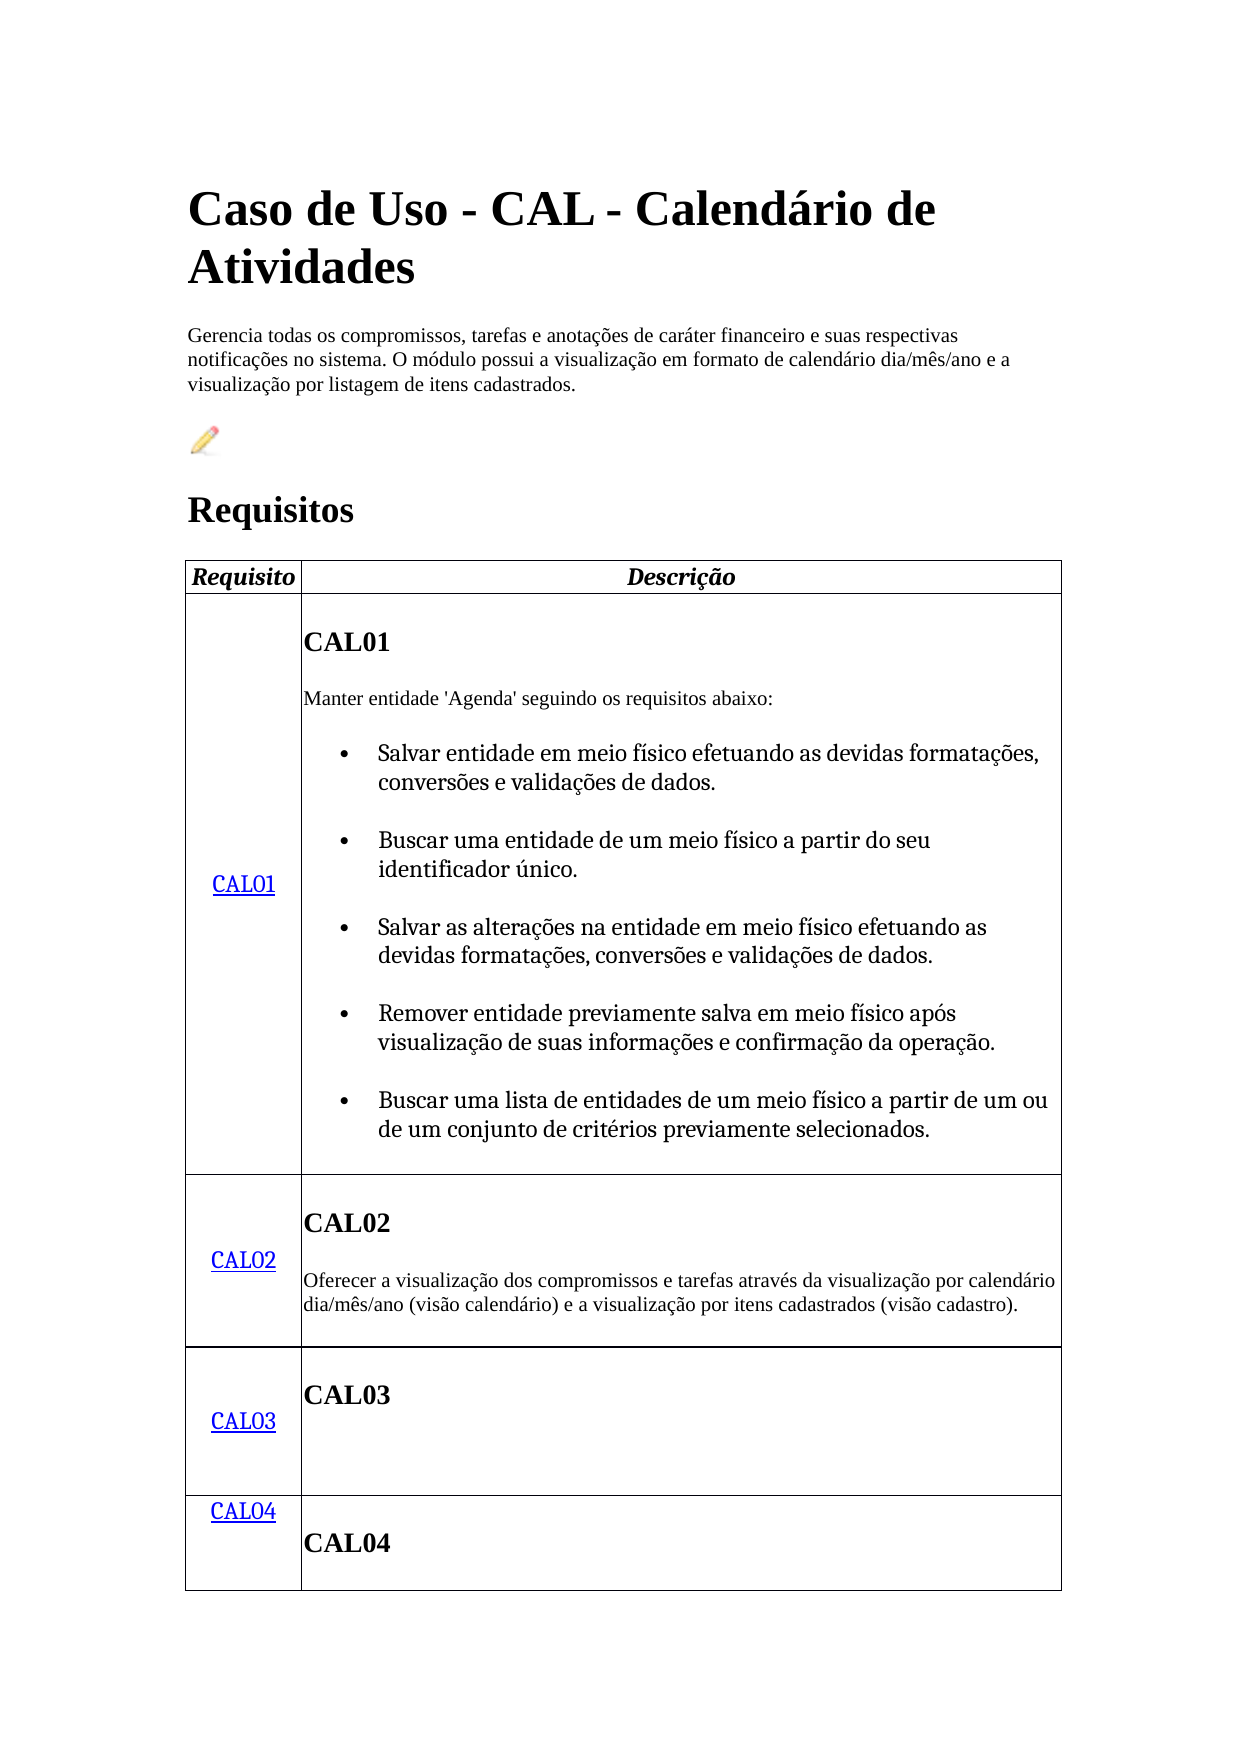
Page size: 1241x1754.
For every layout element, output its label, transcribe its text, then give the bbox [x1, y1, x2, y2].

text Gerencia todas os compromissos, tarefas e anotações de caráter financeiro e suas respectivas notificações no sistema. O módulo possui a visualização em formato de calendário dia/mês/ano e a visualização por listagem de itens cadastrados. [187, 323, 1053, 396]
table_cell CAL03 [186, 1348, 301, 1494]
subtitle Requisitos [187, 488, 1053, 531]
table_cell CAL03 [302, 1348, 1061, 1494]
table_cell CAL04 [186, 1496, 301, 1589]
picture [187, 424, 222, 459]
table_cell CAL04 [302, 1496, 1061, 1589]
table_header Requisito [186, 561, 301, 593]
subtitle Caso de Uso - CAL - Calendário de Atividades [187, 179, 1053, 294]
table_cell CAL02 [186, 1175, 301, 1346]
table_header Descrição [302, 561, 1061, 593]
table_cell CAL02 Oferecer a visualização dos compromissos e tarefas através da visualização por calendário dia/mês/ano (visão calendário) e a visualização por itens cadastrados (visão cadastro). [302, 1175, 1061, 1346]
table_cell CAL01 Manter entidade 'Agenda' seguindo os requisitos abaixo: Salvar entidade em meio físico efetuando as devidas formatações, conversões e validações de dados. Buscar uma entidade de um meio físico a partir do seu identificador único. Salvar as alterações na entidade em meio físico efetuando as devidas formatações, conversões e validações de dados. Remover entidade previamente salva em meio físico após visualização de suas informações e confirmação da operação. Buscar uma lista de entidades de um meio físico a partir de um ou de um conjunto de critérios previamente selecionados. [302, 594, 1061, 1174]
table_cell CAL01 [186, 594, 301, 1174]
